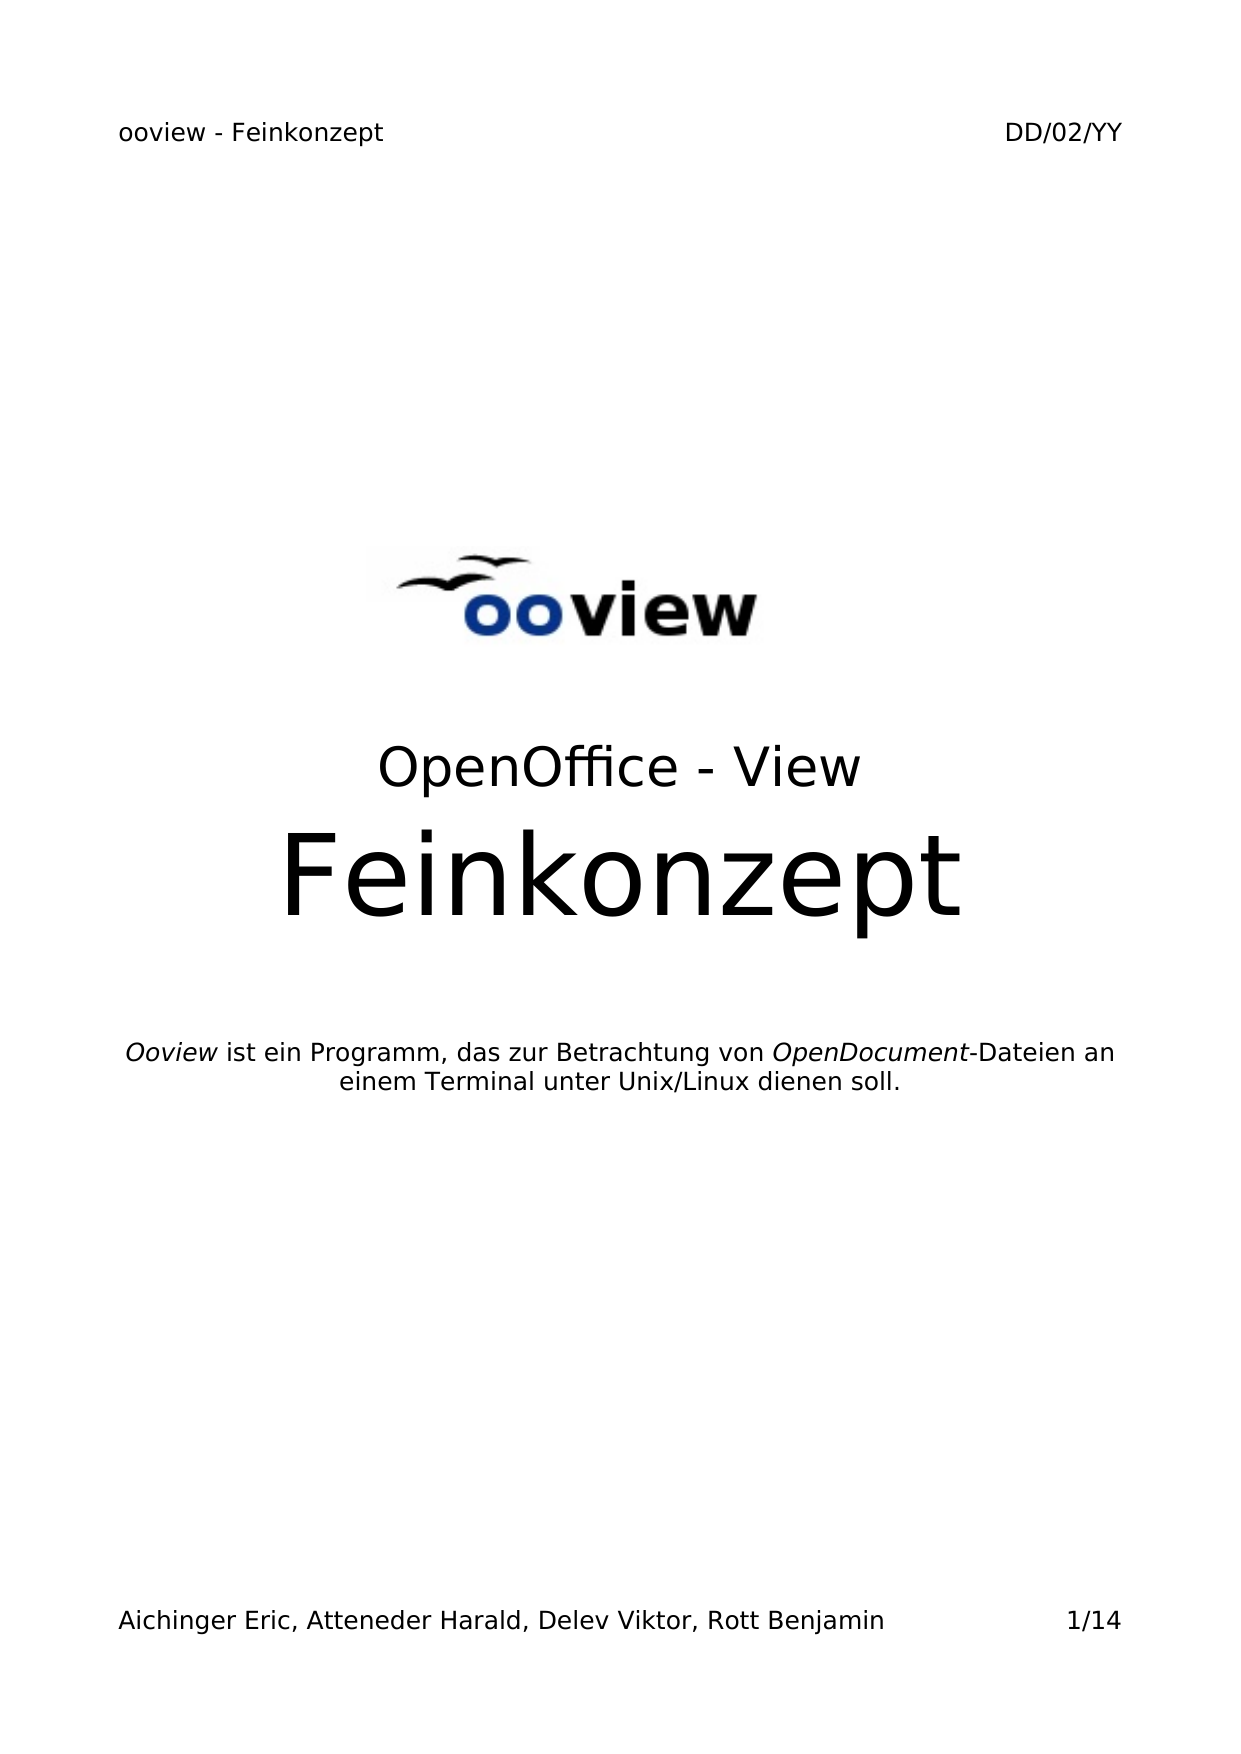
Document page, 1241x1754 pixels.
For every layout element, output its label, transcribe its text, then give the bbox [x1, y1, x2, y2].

picture [366, 546, 780, 669]
text Ooview ist ein Programm, das zur Betrachtung von OpenDocument-Dateien an einem Terminal unter Unix/Linux dienen soll. [118, 1038, 1122, 1096]
text OpenOffice - View [118, 736, 1122, 799]
text Feinkonzept [118, 811, 1122, 942]
